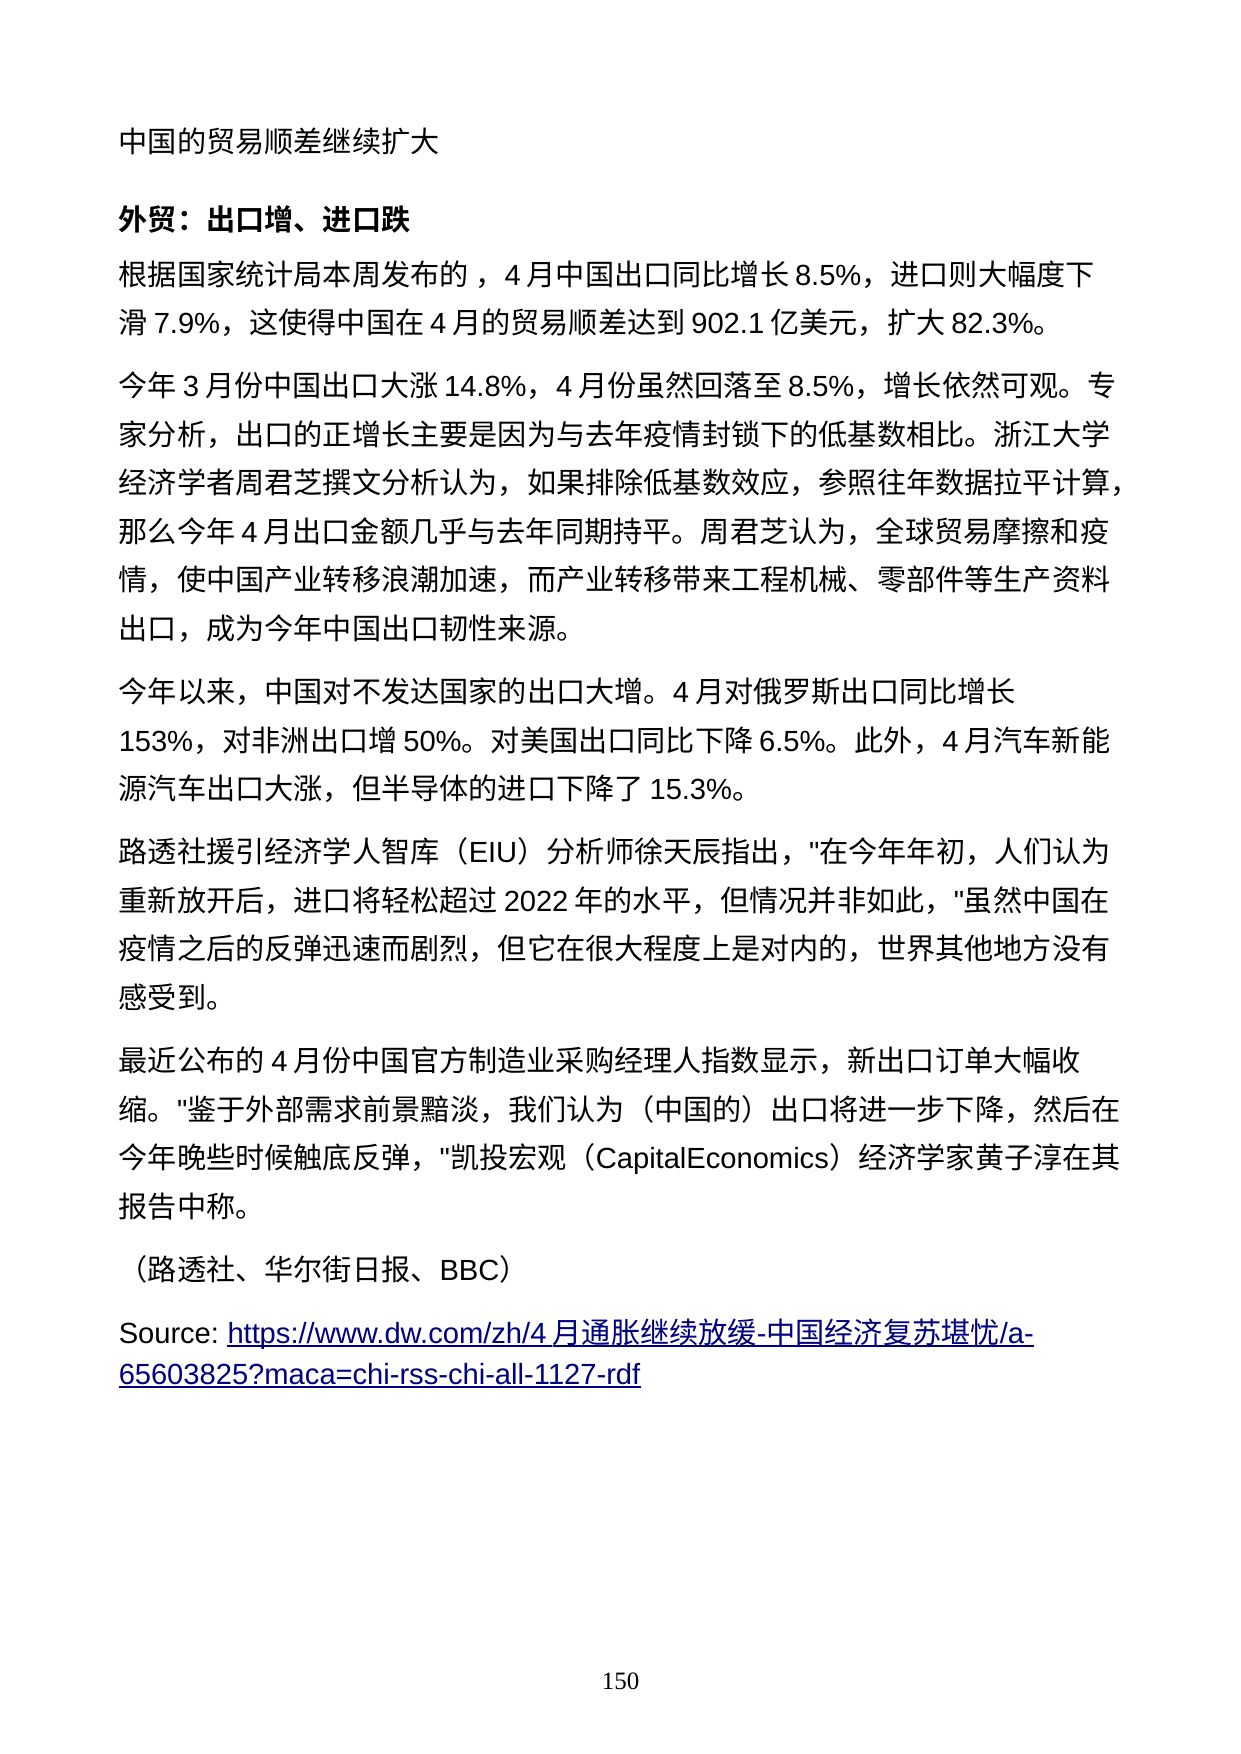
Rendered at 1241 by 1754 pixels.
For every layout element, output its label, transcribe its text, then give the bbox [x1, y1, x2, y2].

text 今年3月份中国出口大涨14.8%，4月份虽然回落至8.5%，增长依然可观。专家分析，出口的正增长主要是因为与去年疫情封锁下的低基数相比。浙江大学经济学者周君芝撰文分析认为，如果排除低基数效应，参照往年数据拉平计算，那么今年4月出口金额几乎与去年同期持平。周君芝认为，全球贸易摩擦和疫情，使中国产业转移浪潮加速，而产业转移带来工程机械、零部件等生产资料出口，成为今年中国出口韧性来源。 [118, 363, 1122, 648]
text 今年以来，中国对不发达国家的出口大增。4月对俄罗斯出口同比增长153%，对非洲出口增50%。对美国出口同比下降6.5%。此外，4月汽车新能源汽车出口大涨，但半导体的进口下降了15.3%。 [118, 668, 1122, 808]
text Source: https://www.dw.com/zh/4月通胀继续放缓-中国经济复苏堪忧/a-65603825?maca=chi-rss-chi-all-1127-rdf [118, 1309, 1122, 1390]
text （路透社、华尔街日报、BBC） [118, 1246, 1122, 1288]
text 根据国家统计局本周发布的 ，4月中国出口同比增长8.5%，进口则大幅度下滑7.9%，这使得中国在4月的贸易顺差达到902.1亿美元，扩大82.3%。 [118, 251, 1122, 342]
subtitle 外贸：出口增、进口跌 [118, 196, 1122, 238]
text 路透社援引经济学人智库（EIU）分析师徐天辰指出，"在今年年初，人们认为重新放开后，进口将轻松超过2022年的水平，但情况并非如此，"虽然中国在疫情之后的反弹迅速而剧烈，但它在很大程度上是对内的，世界其他地方没有感受到。 [118, 829, 1122, 1017]
text 中国的贸易顺差继续扩大 [118, 118, 1122, 161]
text 最近公布的 4月份中国官方制造业采购经理人指数显示，新出口订单大幅收缩。"鉴于外部需求前景黯淡，我们认为（中国的）出口将进一步下降，然后在今年晚些时候触底反弹，"凯投宏观（CapitalEconomics）经济学家黄子淳在其报告中称。 [118, 1037, 1122, 1225]
